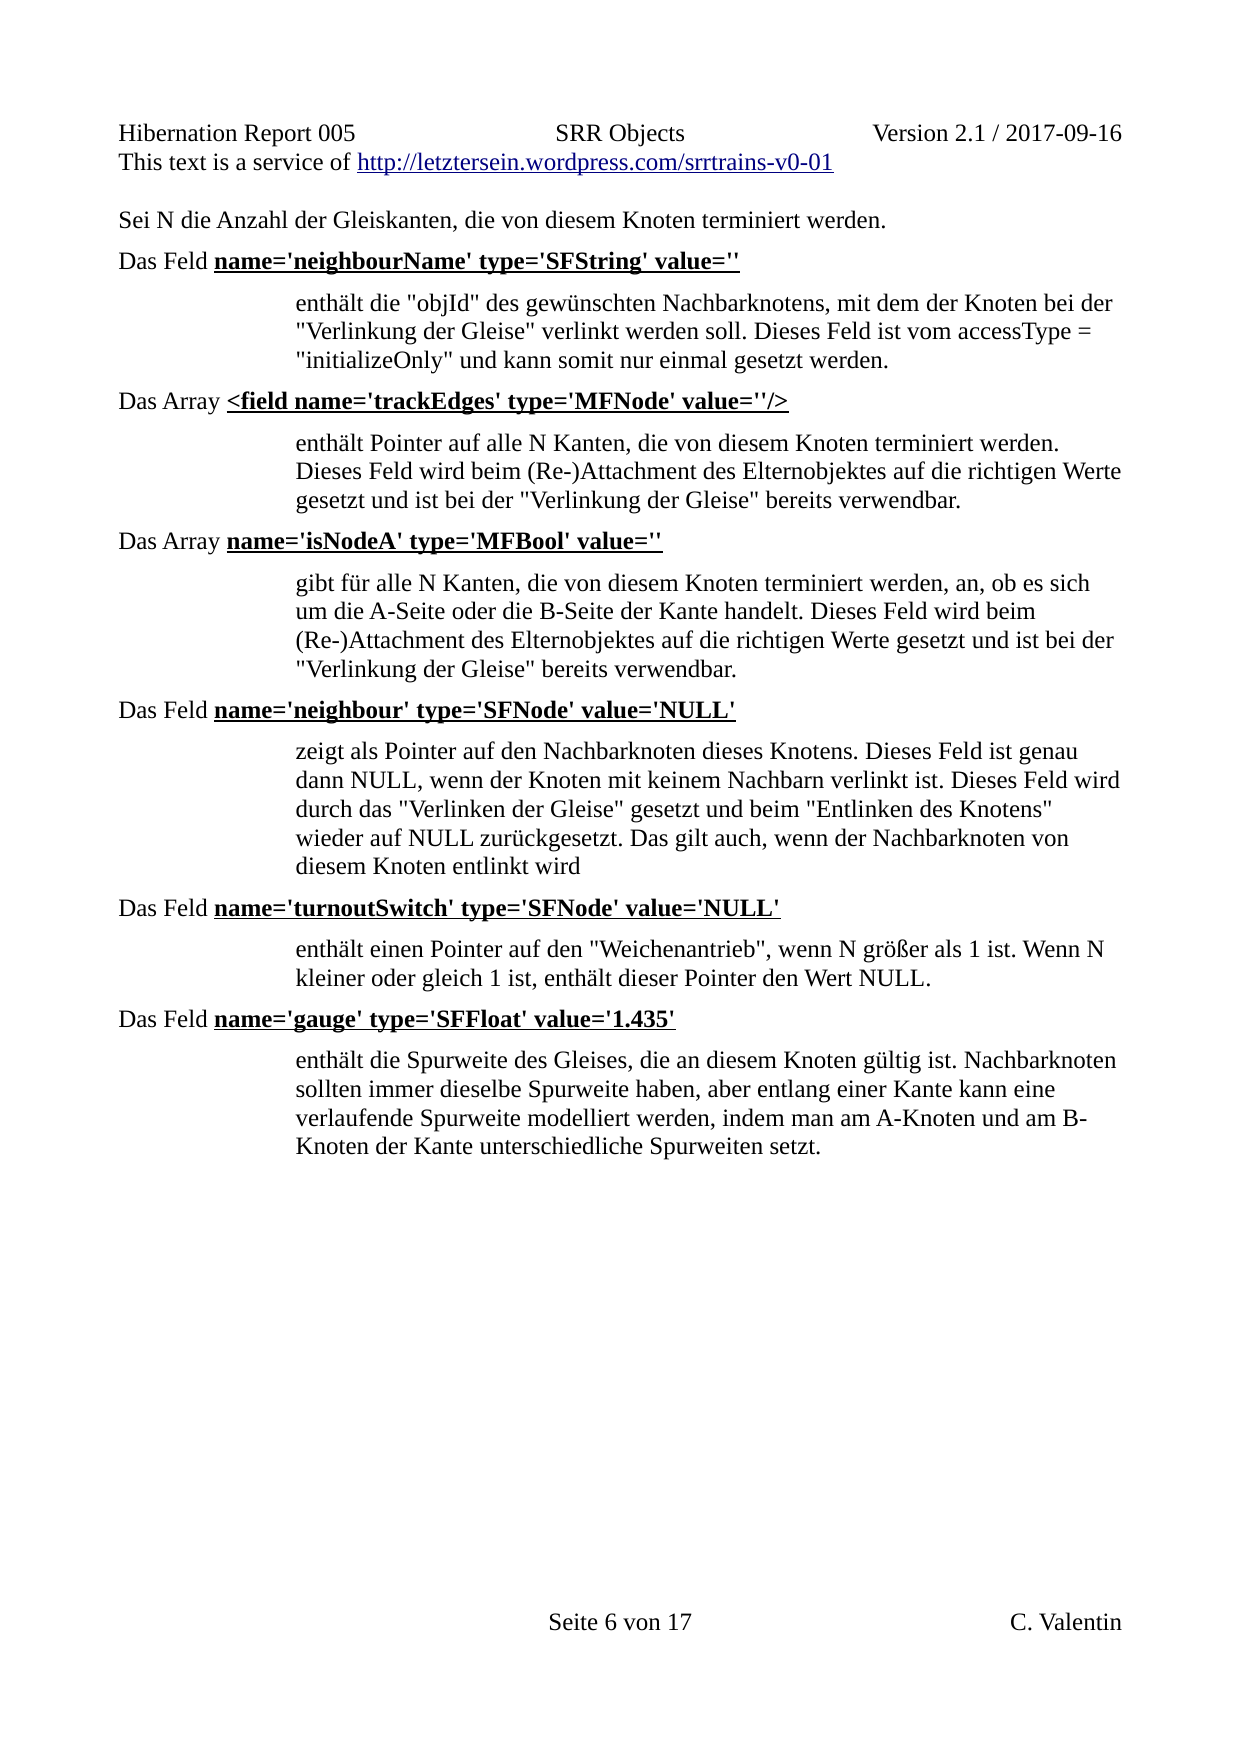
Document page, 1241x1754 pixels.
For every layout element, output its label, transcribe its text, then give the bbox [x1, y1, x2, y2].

text Das Feld name='neighbourName' type='SFString' value='' [118, 246, 1122, 275]
text Sei N die Anzahl der Gleiskanten, die von diesem Knoten terminiert werden. [118, 205, 1122, 234]
text enthält die Spurweite des Gleises, die an diesem Knoten gültig ist. Nachbarknoten sollten immer dieselbe Spurweite haben, aber entlang einer Kante kann eine verlaufende Spurweite modelliert werden, indem man am A-Knoten und am B-Knoten der Kante unterschiedliche Spurweiten setzt. [295, 1045, 1122, 1160]
text enthält Pointer auf alle N Kanten, die von diesem Knoten terminiert werden. Dieses Feld wird beim (Re-)Attachment des Elternobjektes auf die richtigen Werte gesetzt und ist bei der "Verlinkung der Gleise" bereits verwendbar. [295, 428, 1122, 514]
text Das Feld name='gauge' type='SFFloat' value='1.435' [118, 1004, 1122, 1033]
text enthält die "objId" des gewünschten Nachbarknotens, mit dem der Knoten bei der "Verlinkung der Gleise" verlinkt werden soll. Dieses Feld ist vom accessType = "initializeOnly" und kann somit nur einmal gesetzt werden. [295, 288, 1122, 374]
text enthält einen Pointer auf den "Weichenantrieb", wenn N größer als 1 ist. Wenn N kleiner oder gleich 1 ist, enthält dieser Pointer den Wert NULL. [295, 934, 1122, 991]
text gibt für alle N Kanten, die von diesem Knoten terminiert werden, an, ob es sich um die A-Seite oder die B-Seite der Kante handelt. Dieses Feld wird beim (Re-)Attachment des Elternobjektes auf die richtigen Werte gesetzt und ist bei der "Verlinkung der Gleise" bereits verwendbar. [295, 568, 1122, 683]
text Das Feld name='neighbour' type='SFNode' value='NULL' [118, 695, 1122, 724]
text Das Array name='isNodeA' type='MFBool' value='' [118, 526, 1122, 555]
text Das Feld name='turnoutSwitch' type='SFNode' value='NULL' [118, 893, 1122, 921]
text Das Array <field name='trackEdges' type='MFNode' value=''/> [118, 386, 1122, 415]
text zeigt als Pointer auf den Nachbarknoten dieses Knotens. Dieses Feld ist genau dann NULL, wenn der Knoten mit keinem Nachbarn verlinkt ist. Dieses Feld wird durch das "Verlinken der Gleise" gesetzt und beim "Entlinken des Knotens" wieder auf NULL zurückgesetzt. Das gilt auch, wenn der Nachbarknoten von diesem Knoten entlinkt wird [295, 736, 1122, 880]
